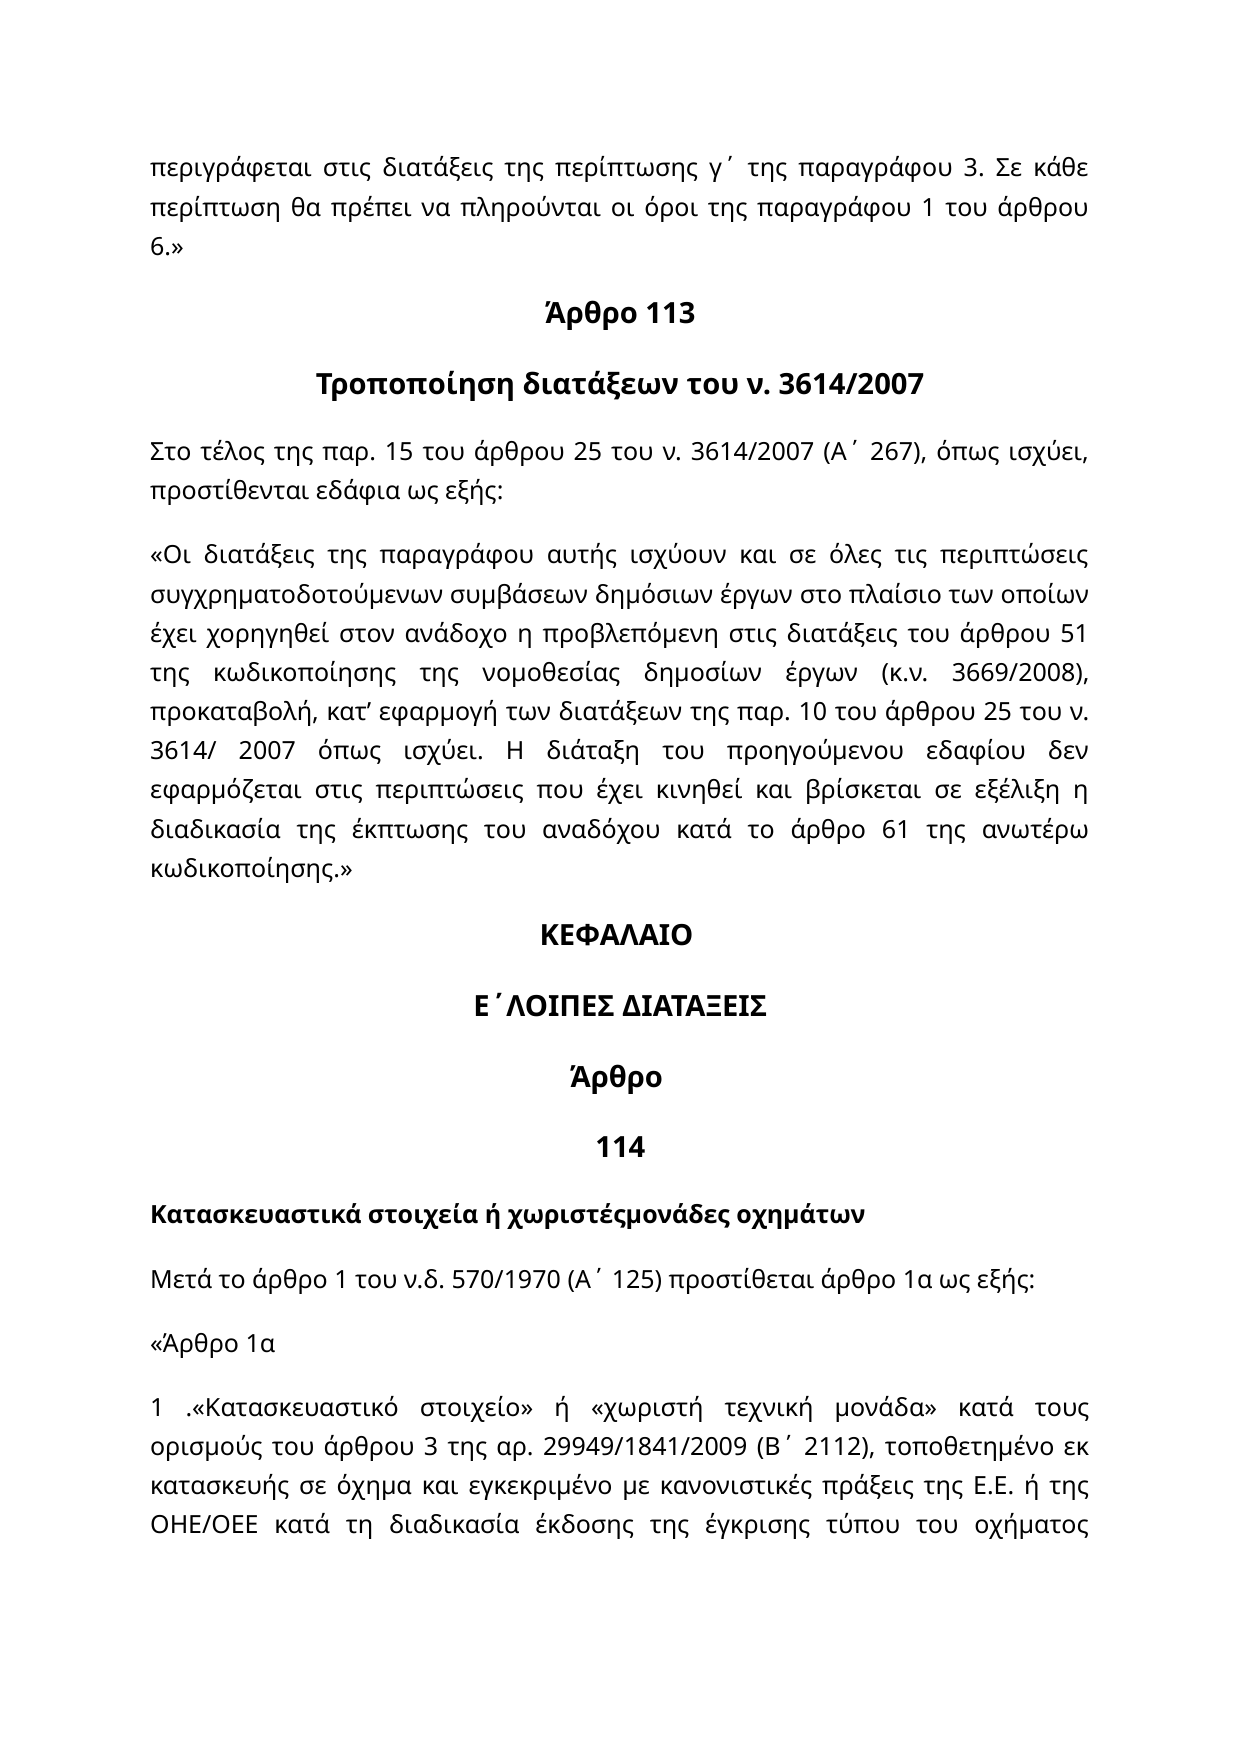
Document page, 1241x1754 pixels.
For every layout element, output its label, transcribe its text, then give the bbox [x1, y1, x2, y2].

subtitle Ε΄ΛΟΙΠΕΣ ΔΙΑΤΑΞΕΙΣ [150, 985, 1090, 1025]
text Μετά το άρθρο 1 του ν.δ. 570/1970 (Α΄ 125) προστίθεται άρθρο 1α ως εξής: [150, 1261, 1090, 1295]
text «Οι διατάξεις της παραγράφου αυτής ισχύουν και σε όλες τις περιπτώσεις συγχρηματοδοτούμενων συμβάσεων δημόσιων έργων στο πλαίσιο των οποίων έχει χορηγηθεί στον ανάδοχο η προβλεπόμενη στις διατάξεις του άρθρου 51 της κωδικοποίησης της νομοθεσίας δημοσίων έργων (κ.ν. 3669/2008), προκαταβολή, κατ’ εφαρμογή των διατάξεων της παρ. 10 του άρθρου 25 του ν. 3614/ 2007 όπως ισχύει. Η διάταξη του προηγούμενου εδαφίου δεν εφαρμόζεται στις περιπτώσεις που έχει κινηθεί και βρίσκεται σε εξέλιξη η διαδικασία της έκπτωσης του αναδόχου κατά το άρθρο 61 της ανωτέρω κωδικοποίησης.» [150, 537, 1090, 884]
text περιγράφεται στις διατάξεις της περίπτωσης γ΄ της παραγράφου 3. Σε κάθε περίπτωση θα πρέπει να πληρούνται οι όροι της παραγράφου 1 του άρθρου 6.» [150, 150, 1090, 262]
subtitle ΚΕΦΑΛΑΙΟ [150, 914, 1090, 954]
text Κατασκευαστικά στοιχεία ή χωριστέςμονάδες οχημάτων [150, 1197, 1090, 1231]
subtitle Άρθρο 113 [150, 292, 1090, 332]
text «Άρθρο 1α [150, 1325, 1090, 1359]
subtitle Άρθρο [150, 1056, 1090, 1096]
text Στο τέλος της παρ. 15 του άρθρου 25 του ν. 3614/2007 (Α΄ 267), όπως ισχύει, προστίθενται εδάφια ως εξής: [150, 434, 1090, 507]
subtitle 114 [150, 1126, 1090, 1166]
subtitle Τροποποίηση διατάξεων του ν. 3614/2007 [150, 363, 1090, 403]
text 1 .«Κατασκευαστικό στοιχείο» ή «χωριστή τεχνική μονάδα» κατά τους ορισμούς του άρθρου 3 της αρ. 29949/1841/2009 (Β΄ 2112), τοποθετημένο εκ κατασκευής σε όχημα και εγκεκριμένο με κανονιστικές πράξεις της Ε.Ε. ή της ΟΗΕ/ΟΕΕ κατά τη διαδικασία έκδοσης της έγκρισης τύπου του οχήματος [150, 1389, 1090, 1541]
